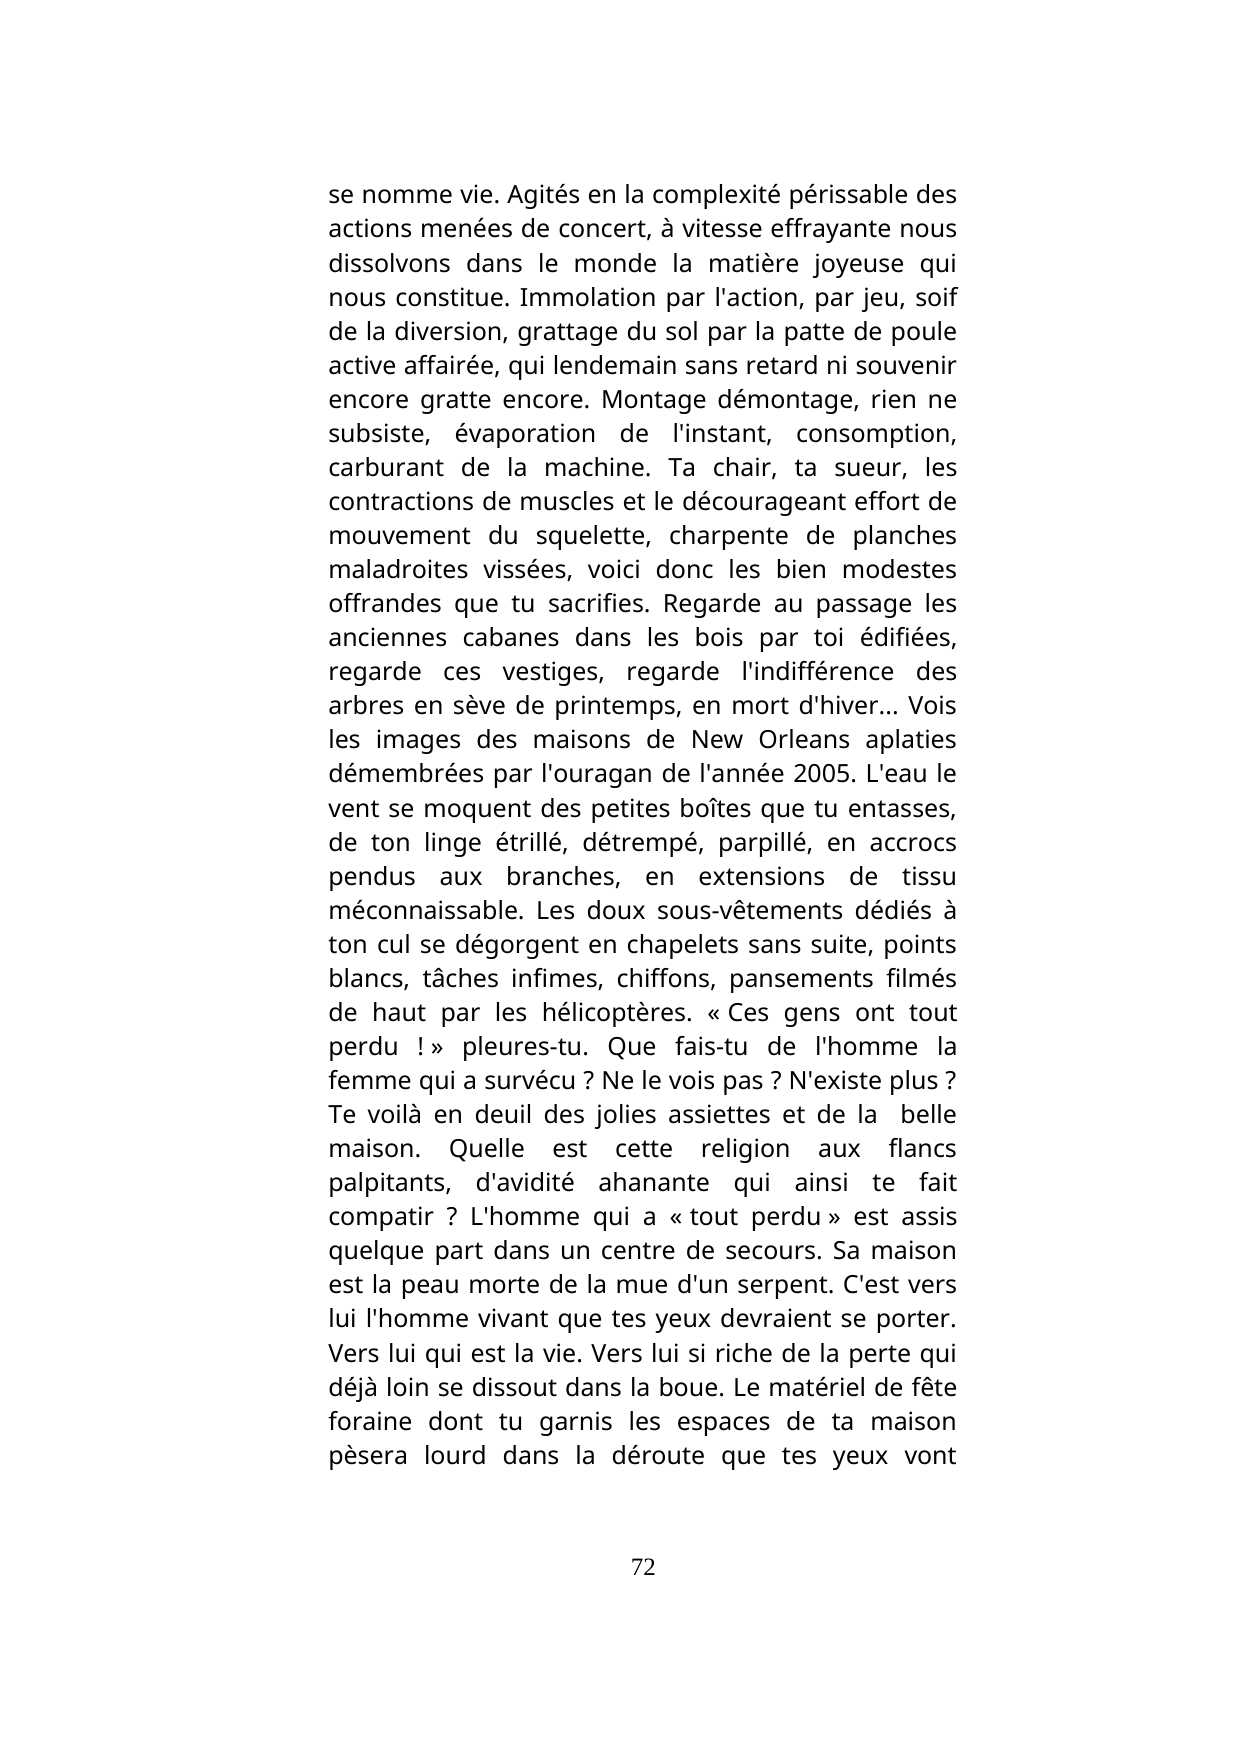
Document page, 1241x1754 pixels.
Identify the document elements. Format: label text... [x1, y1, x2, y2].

text se nomme vie. Agités en la complexité périssable des actions menées de concert, à vitesse effrayante nous dissolvons dans le monde la matière joyeuse qui nous constitue. Immolation par l'action, par jeu, soif de la diversion, grattage du sol par la patte de poule active affairée, qui lendemain sans retard ni souvenir encore gratte encore. Montage démontage, rien ne subsiste, évaporation de l'instant, consomption, carburant de la machine. Ta chair, ta sueur, les contractions de muscles et le décourageant effort de mouvement du squelette, charpente de planches maladroites vissées, voici donc les bien modestes offrandes que tu sacrifies. Regarde au passage les anciennes cabanes dans les bois par toi édifiées, regarde ces vestiges, regarde l'indifférence des arbres en sève de printemps, en mort d'hiver... Vois les images des maisons de New Orleans aplaties démembrées par l'ouragan de l'année 2005. L'eau le vent se moquent des petites boîtes que tu entasses, de ton linge étrillé, détrempé, parpillé, en accrocs pendus aux branches, en extensions de tissu méconnaissable. Les doux sous-vêtements dédiés à ton cul se dégorgent en chapelets sans suite, points blancs, tâches infimes, chiffons, pansements filmés de haut par les hélicoptères. « Ces gens ont tout perdu ! » pleures-tu. Que fais-tu de l'homme la femme qui a survécu ? Ne le vois pas ? N'existe plus ? Te voilà en deuil des jolies assiettes et de la belle maison. Quelle est cette religion aux flancs palpitants, d'avidité ahanante qui ainsi te fait compatir ? L'homme qui a « tout perdu » est assis quelque part dans un centre de secours. Sa maison est la peau morte de la mue d'un serpent. C'est vers lui l'homme vivant que tes yeux devraient se porter. Vers lui qui est la vie. Vers lui si riche de la perte qui déjà loin se dissout dans la boue. Le matériel de fête foraine dont tu garnis les espaces de ta maison pèsera lourd dans la déroute que tes yeux vont [328, 177, 958, 1471]
